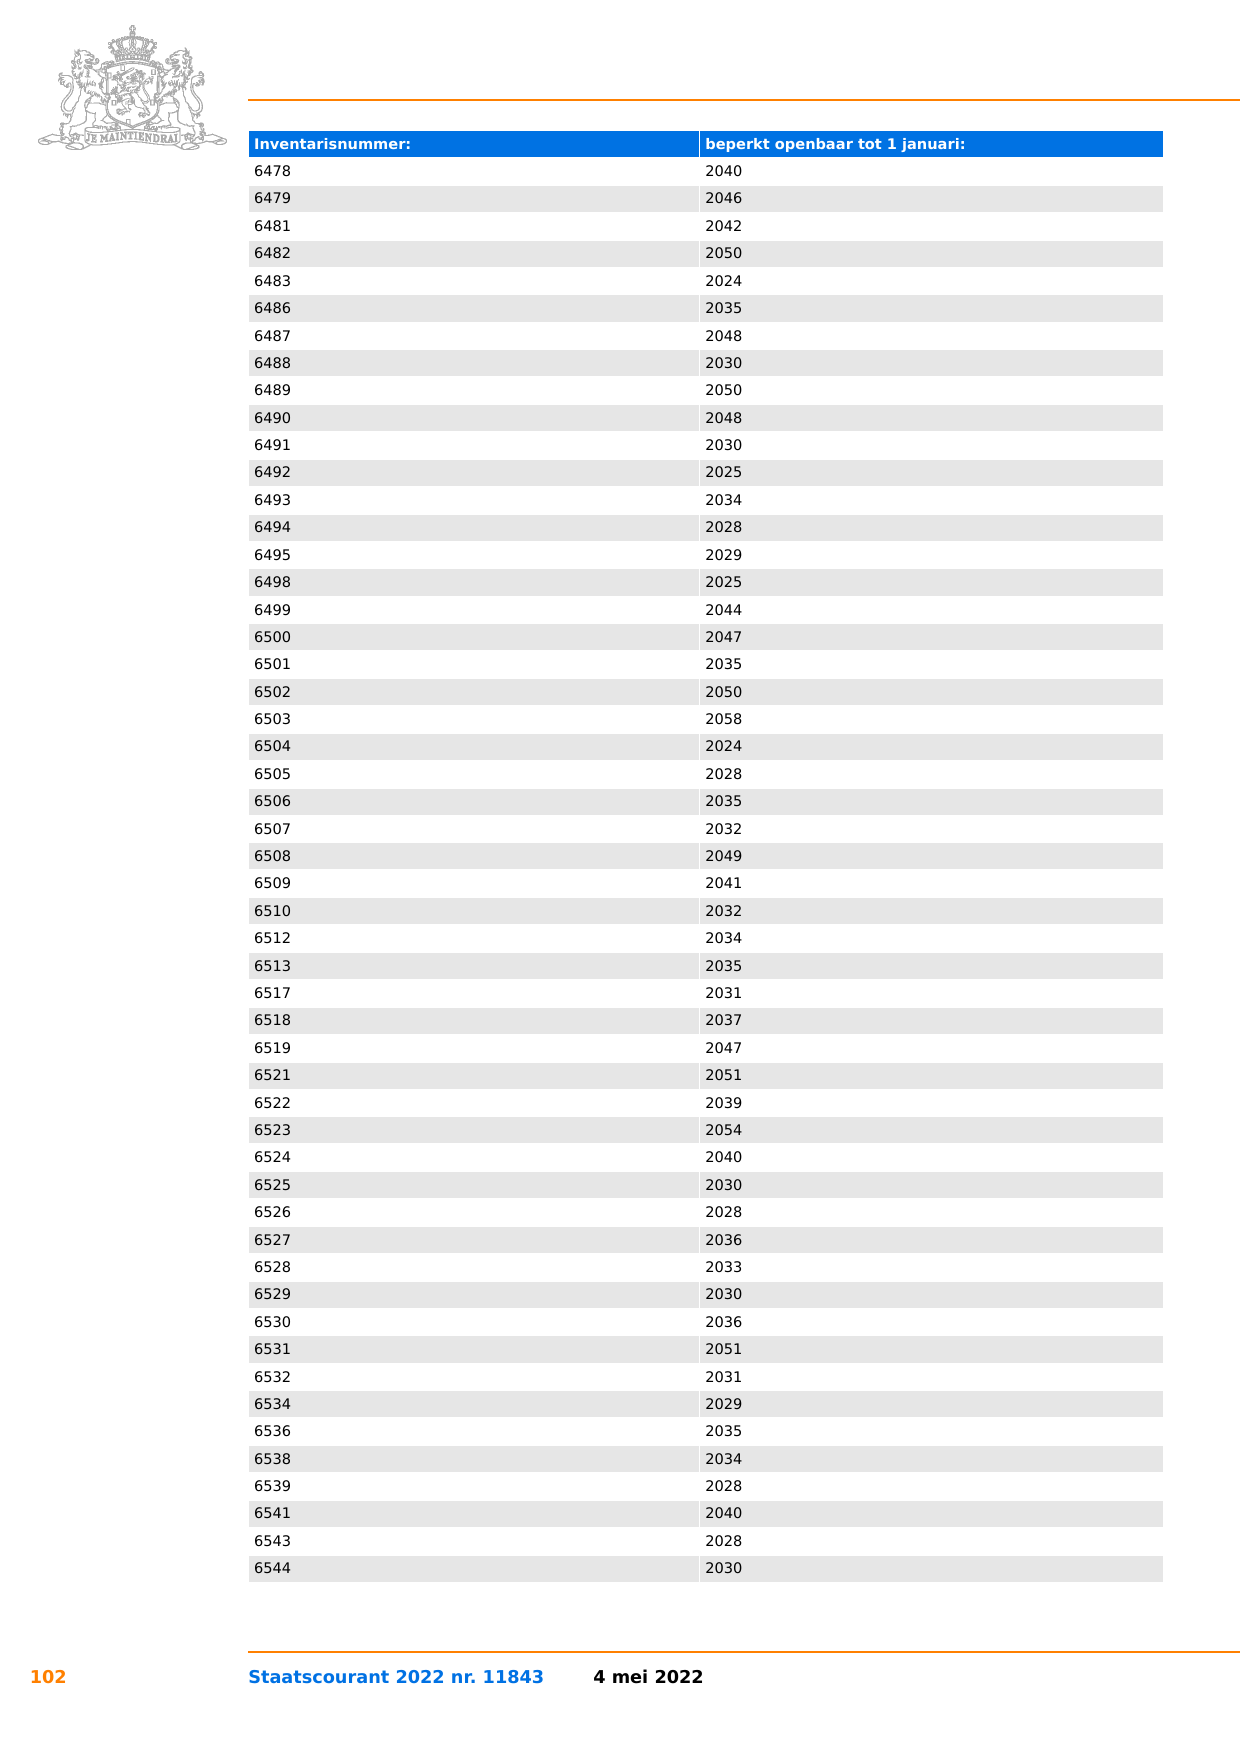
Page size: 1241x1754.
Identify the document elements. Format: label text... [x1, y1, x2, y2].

table_cell 2051 [700, 1336, 1163, 1363]
table_cell 6543 [249, 1528, 699, 1554]
table_cell 6517 [249, 980, 699, 1007]
table_cell 6522 [249, 1090, 699, 1116]
table_cell 2036 [700, 1227, 1163, 1253]
table_cell 6486 [249, 295, 699, 322]
table_cell 6491 [249, 432, 699, 459]
table_cell 6501 [249, 651, 699, 678]
table_cell 6499 [249, 597, 699, 623]
table_cell 6498 [249, 569, 699, 596]
table_cell 6478 [249, 158, 699, 185]
table_cell 2028 [700, 1528, 1163, 1554]
table_cell 6531 [249, 1336, 699, 1363]
table_cell 6487 [249, 323, 699, 349]
table_cell 6512 [249, 925, 699, 952]
table_cell 2029 [700, 1391, 1163, 1417]
table_cell 2048 [700, 323, 1163, 349]
table_cell 6503 [249, 706, 699, 733]
table_cell 2028 [700, 515, 1163, 541]
table_cell 2033 [700, 1254, 1163, 1281]
table_cell 6495 [249, 542, 699, 568]
table_cell 6482 [249, 241, 699, 267]
table_cell 6502 [249, 679, 699, 705]
table_cell 2030 [700, 1282, 1163, 1308]
table_cell 2047 [700, 1035, 1163, 1061]
table_cell 6505 [249, 761, 699, 787]
table_cell 6494 [249, 515, 699, 541]
table_cell 2042 [700, 213, 1163, 239]
table_cell 2030 [700, 1172, 1163, 1198]
table_cell 6509 [249, 871, 699, 897]
table_cell 2028 [700, 761, 1163, 787]
table_cell 2024 [700, 268, 1163, 294]
table_cell 6506 [249, 789, 699, 815]
table_cell 2050 [700, 679, 1163, 705]
table_cell 6521 [249, 1063, 699, 1089]
table_cell 6490 [249, 405, 699, 431]
table_cell 6527 [249, 1227, 699, 1253]
table_cell 6479 [249, 186, 699, 212]
table_cell 2035 [700, 651, 1163, 678]
table_cell 2048 [700, 405, 1163, 431]
table_cell 2036 [700, 1309, 1163, 1335]
table_cell 2030 [700, 1556, 1163, 1582]
table_cell 2050 [700, 378, 1163, 404]
table_cell 6507 [249, 816, 699, 842]
table_cell 2034 [700, 1446, 1163, 1472]
table_cell 6544 [249, 1556, 699, 1582]
table_cell 6532 [249, 1364, 699, 1390]
table_cell 6525 [249, 1172, 699, 1198]
table_cell 2031 [700, 980, 1163, 1007]
table_cell 6529 [249, 1282, 699, 1308]
table_cell 2030 [700, 432, 1163, 459]
table_cell 2054 [700, 1117, 1163, 1143]
table_cell 6519 [249, 1035, 699, 1061]
table_cell 2051 [700, 1063, 1163, 1089]
table_cell 2028 [700, 1199, 1163, 1226]
table_cell 6489 [249, 378, 699, 404]
table_cell 2032 [700, 898, 1163, 924]
table_cell 6530 [249, 1309, 699, 1335]
table_cell 2030 [700, 350, 1163, 376]
table_cell 2028 [700, 1473, 1163, 1500]
table_cell 2050 [700, 241, 1163, 267]
table_cell 6524 [249, 1145, 699, 1171]
table_cell 2031 [700, 1364, 1163, 1390]
table_cell 6481 [249, 213, 699, 239]
table_cell 2034 [700, 487, 1163, 513]
table_cell 2024 [700, 734, 1163, 760]
table_cell 2039 [700, 1090, 1163, 1116]
table_cell 6513 [249, 953, 699, 979]
table_cell 2035 [700, 295, 1163, 322]
table_cell 6526 [249, 1199, 699, 1226]
table_cell 2029 [700, 542, 1163, 568]
table_cell 2034 [700, 925, 1163, 952]
table_cell 6504 [249, 734, 699, 760]
table_cell 2035 [700, 1419, 1163, 1445]
table_cell 2032 [700, 816, 1163, 842]
table_cell 2040 [700, 158, 1163, 185]
picture [38, 25, 227, 150]
table_cell 6534 [249, 1391, 699, 1417]
table_cell 6518 [249, 1008, 699, 1034]
table_cell 2025 [700, 569, 1163, 596]
table_cell 2035 [700, 789, 1163, 815]
table_cell 6510 [249, 898, 699, 924]
table_cell 6528 [249, 1254, 699, 1281]
table_cell 6541 [249, 1501, 699, 1527]
table_cell 2058 [700, 706, 1163, 733]
table_cell 2044 [700, 597, 1163, 623]
table_cell 6500 [249, 624, 699, 650]
table_cell 6488 [249, 350, 699, 376]
table_cell 6538 [249, 1446, 699, 1472]
table_cell 6536 [249, 1419, 699, 1445]
table_cell 6508 [249, 843, 699, 869]
table_header Inventarisnummer: [249, 131, 699, 157]
table_cell 6523 [249, 1117, 699, 1143]
table_cell 2035 [700, 953, 1163, 979]
table_cell 2040 [700, 1501, 1163, 1527]
table_cell 6492 [249, 460, 699, 486]
table_cell 2025 [700, 460, 1163, 486]
table_cell 2047 [700, 624, 1163, 650]
table_cell 6493 [249, 487, 699, 513]
table_header beperkt openbaar tot 1 januari: [700, 131, 1163, 157]
table_cell 2041 [700, 871, 1163, 897]
table_cell 6483 [249, 268, 699, 294]
table_cell 2049 [700, 843, 1163, 869]
table_cell 2046 [700, 186, 1163, 212]
table_cell 2037 [700, 1008, 1163, 1034]
table_cell 6539 [249, 1473, 699, 1500]
table_cell 2040 [700, 1145, 1163, 1171]
